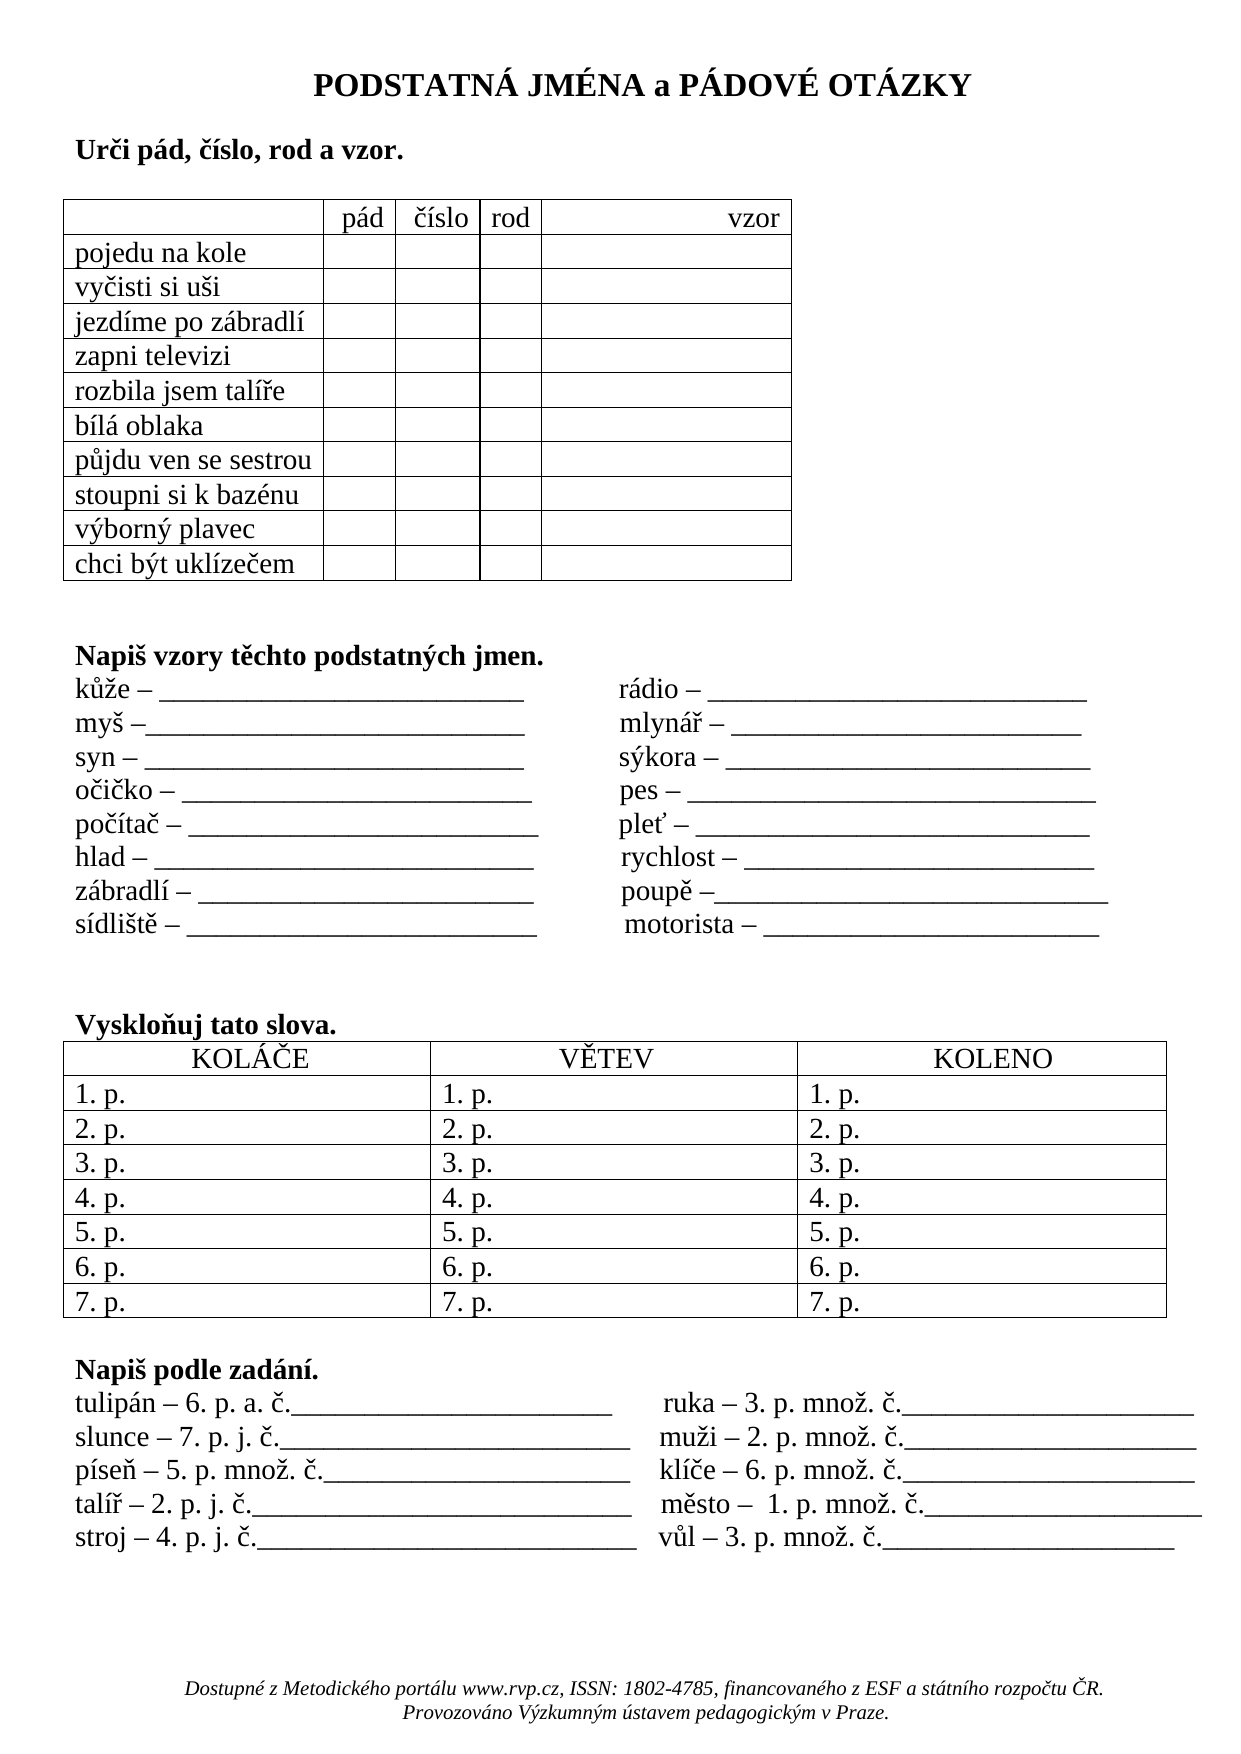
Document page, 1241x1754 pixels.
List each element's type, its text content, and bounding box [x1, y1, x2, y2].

table_cell 6. p. [431, 1249, 797, 1283]
table_cell zapni televizi [64, 339, 323, 372]
table_cell 2. p. [798, 1111, 1166, 1144]
table_cell 3. p. [431, 1145, 797, 1179]
table_cell 2. p. [431, 1111, 797, 1144]
table_cell [481, 408, 541, 441]
table_cell [542, 235, 791, 268]
table_cell 5. p. [431, 1215, 797, 1248]
table_cell 7. p. [798, 1284, 1166, 1317]
table_cell 3. p. [64, 1145, 430, 1179]
text Napiš vzory těchto podstatných jmen. [75, 638, 1219, 672]
table_cell vyčisti si uši [64, 269, 323, 303]
text myš –__________________________ mlynář – ________________________ [75, 705, 1219, 739]
table_cell jezdíme po zábradlí [64, 304, 323, 337]
text stroj – 4. p. j. č.__________________________ vůl – 3. p. množ. č.____________________ [75, 1519, 1219, 1553]
table_cell 3. p. [798, 1145, 1166, 1179]
text počítač – ________________________ pleť – ___________________________ [75, 806, 1219, 839]
table_cell [324, 304, 395, 337]
table_cell [396, 304, 479, 337]
table_cell 5. p. [798, 1215, 1166, 1248]
text Vyskloňuj tato slova. [75, 1007, 1219, 1041]
table_cell 2. p. [64, 1111, 430, 1144]
table_cell pojedu na kole [64, 235, 323, 268]
table_cell 6. p. [64, 1249, 430, 1283]
table_header rod [481, 200, 541, 234]
table_cell 1. p. [64, 1076, 430, 1110]
text talíř – 2. p. j. č.__________________________ město – 1. p. množ. č.___________________ [75, 1486, 1219, 1519]
table_cell [542, 304, 791, 337]
text píseň – 5. p. množ. č._____________________ klíče – 6. p. množ. č.____________________ [75, 1452, 1219, 1486]
table_cell [396, 511, 479, 545]
table_cell [396, 339, 479, 372]
table_header pád [324, 200, 395, 234]
table_cell [324, 442, 395, 476]
table_cell [324, 269, 395, 303]
table_cell [324, 373, 395, 407]
table_cell [481, 442, 541, 476]
table_cell [396, 477, 479, 510]
table_cell 1. p. [798, 1076, 1166, 1110]
table_cell [324, 511, 395, 545]
table_cell 7. p. [64, 1284, 430, 1317]
table_cell [542, 373, 791, 407]
table_cell [481, 304, 541, 337]
table_cell [542, 546, 791, 579]
text Urči pád, číslo, rod a vzor. [75, 132, 1219, 166]
table_cell 4. p. [798, 1180, 1166, 1213]
table_cell [396, 408, 479, 441]
text hlad – __________________________ rychlost – ________________________ [75, 839, 1219, 873]
table_cell [481, 477, 541, 510]
table_cell rozbila jsem talíře [64, 373, 323, 407]
text zábradlí – _______________________ poupě –___________________________ [75, 873, 1219, 906]
table_cell [481, 373, 541, 407]
text kůže – _________________________ rádio – __________________________ [75, 672, 1219, 705]
table_cell [324, 477, 395, 510]
table_cell [542, 339, 791, 372]
table_cell [396, 373, 479, 407]
table_cell [481, 339, 541, 372]
table_cell 5. p. [64, 1215, 430, 1248]
text syn – __________________________ sýkora – _________________________ [75, 739, 1219, 772]
table_cell 1. p. [431, 1076, 797, 1110]
table_header [64, 200, 323, 234]
table_cell [396, 546, 479, 579]
table_cell chci být uklízečem [64, 546, 323, 579]
text slunce – 7. p. j. č.________________________ muži – 2. p. množ. č.____________________ [75, 1419, 1219, 1452]
text tulipán – 6. p. a. č.______________________ ruka – 3. p. množ. č.____________________ [75, 1385, 1219, 1419]
table_cell [542, 442, 791, 476]
table_cell 4. p. [431, 1180, 797, 1213]
table_cell [396, 442, 479, 476]
text sídliště – ________________________ motorista – _______________________ [75, 906, 1219, 940]
table_cell půjdu ven se sestrou [64, 442, 323, 476]
table_cell [481, 269, 541, 303]
table_header vzor [542, 200, 791, 234]
table_cell 6. p. [798, 1249, 1166, 1283]
table_cell [542, 511, 791, 545]
table_cell [396, 235, 479, 268]
table_cell [481, 546, 541, 579]
table_cell bílá oblaka [64, 408, 323, 441]
table_header KOLÁČE [64, 1042, 430, 1075]
table_cell výborný plavec [64, 511, 323, 545]
table_cell [542, 269, 791, 303]
table_cell stoupni si k bazénu [64, 477, 323, 510]
table_cell [542, 408, 791, 441]
table_header číslo [396, 200, 479, 234]
table_cell [481, 511, 541, 545]
table_header KOLENO [798, 1042, 1166, 1075]
table_cell 4. p. [64, 1180, 430, 1213]
table_cell [324, 408, 395, 441]
table_cell [324, 339, 395, 372]
table_cell 7. p. [431, 1284, 797, 1317]
text Napiš podle zadání. [75, 1352, 1219, 1385]
table_cell [324, 546, 395, 579]
table_cell [481, 235, 541, 268]
table_cell [396, 269, 479, 303]
table_cell [324, 235, 395, 268]
table_cell [542, 477, 791, 510]
table_header VĚTEV [431, 1042, 797, 1075]
text očičko – ________________________ pes – ____________________________ [75, 772, 1219, 806]
text PODSTATNÁ JMÉNA a PÁDOVÉ OTÁZKY [75, 65, 1219, 103]
